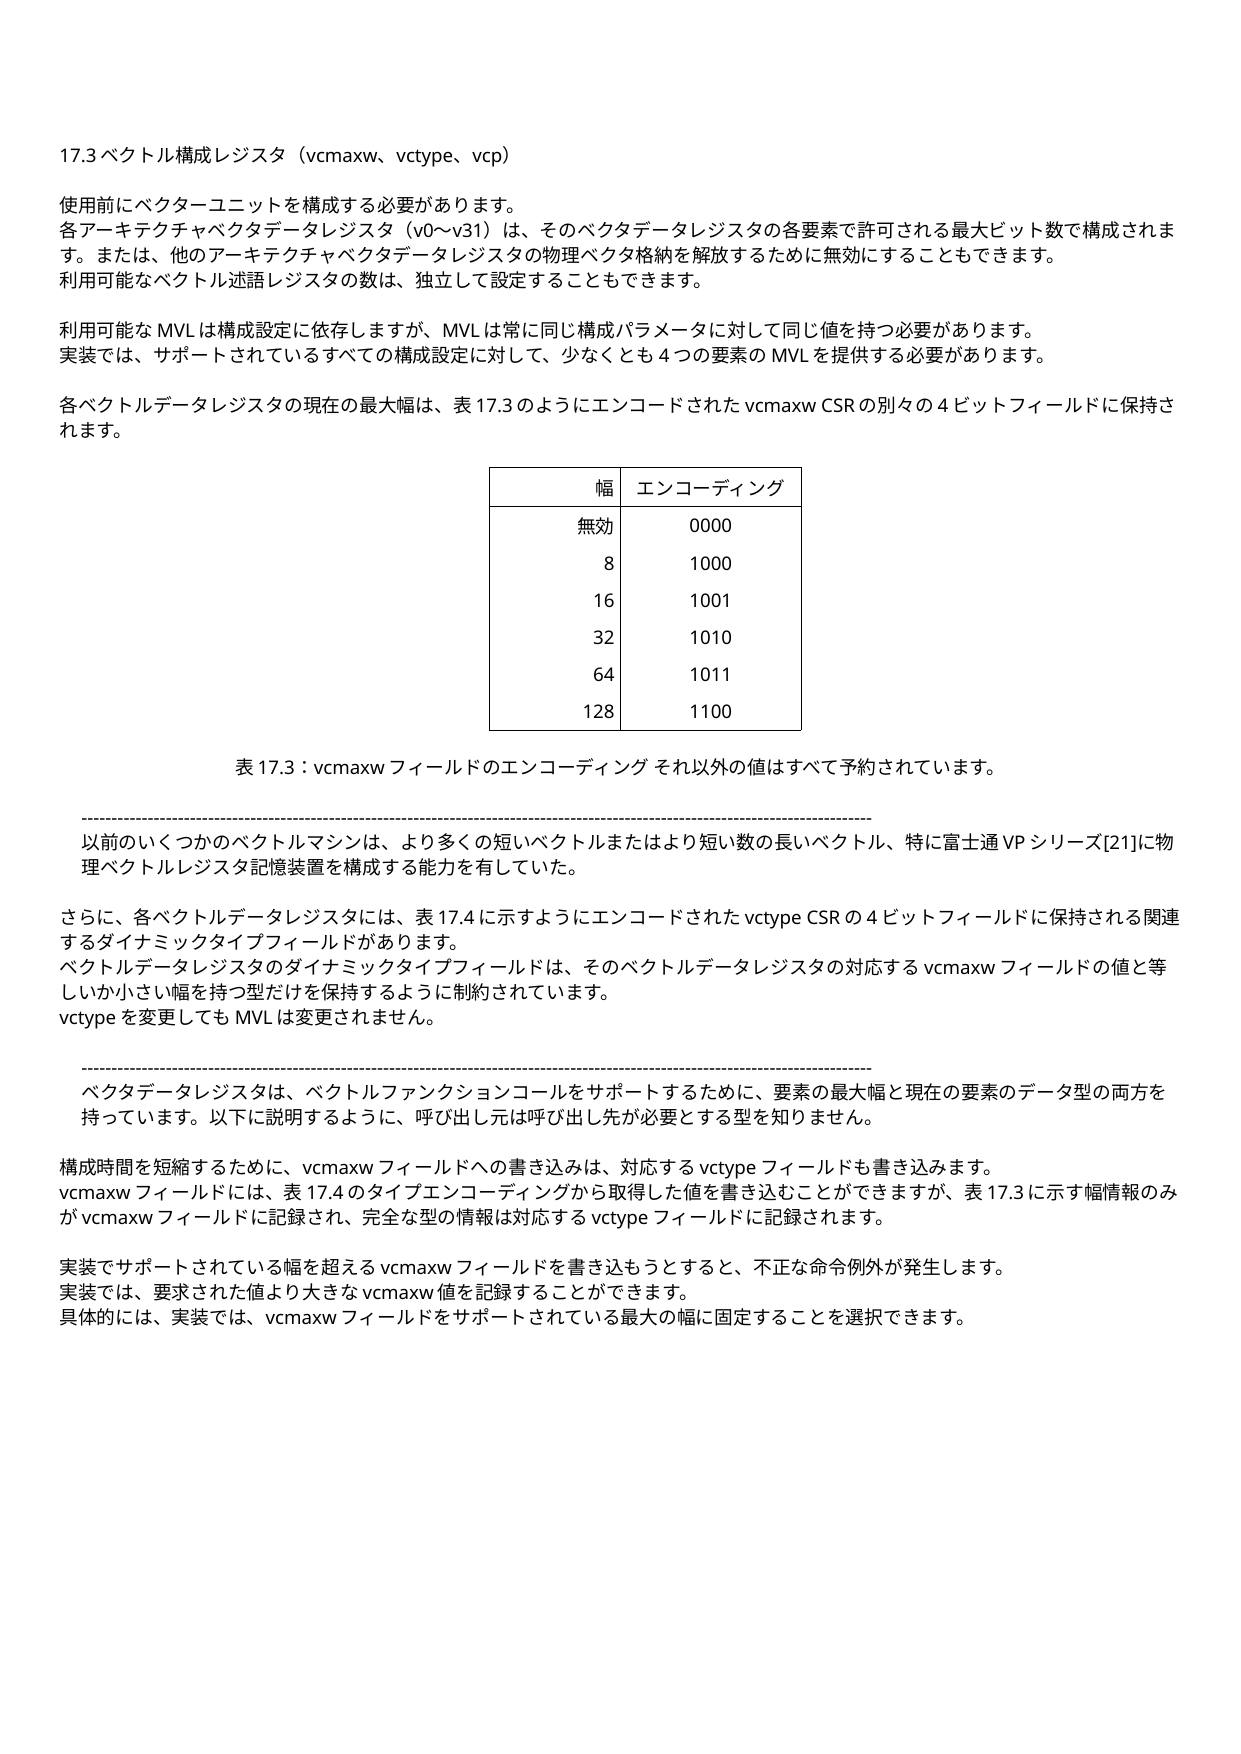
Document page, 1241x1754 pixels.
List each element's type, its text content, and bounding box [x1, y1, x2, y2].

text 構成時間を短縮するために、vcmaxwフィールドへの書き込みは、対応するvctypeフィールドも書き込みます。 [59, 1155, 1181, 1180]
text 各ベクトルデータレジスタの現在の最大幅は、表17.3のようにエンコードされたvcmaxw CSRの別々の4ビットフィールドに保持されます。 [59, 392, 1181, 442]
table_cell 64 [490, 656, 620, 693]
table_cell 1001 [621, 582, 801, 619]
text 具体的には、実装では、vcmaxwフィールドをサポートされている最大の幅に固定することを選択できます。 [59, 1305, 1181, 1330]
text ----------------------------------------------------------------------------------------------------------------------------------- [81, 805, 1181, 830]
table_cell 1100 [621, 693, 801, 730]
text vcmaxwフィールドには、表17.4のタイプエンコーディングから取得した値を書き込むことができますが、表17.3に示す幅情報のみがvcmaxwフィールドに記録され、完全な型の情報は対応するvctypeフィールドに記録されます。 [59, 1180, 1181, 1230]
text 表17.3：vcmaxwフィールドのエンコーディング それ以外の値はすべて予約されています。 [59, 755, 1181, 780]
table_cell 8 [490, 545, 620, 582]
text 以前のいくつかのベクトルマシンは、より多くの短いベクトルまたはより短い数の長いベクトル、特に富士通VPシリーズ[21]に物理ベクトルレジスタ記憶装置を構成する能力を有していた。 [81, 830, 1181, 880]
text ----------------------------------------------------------------------------------------------------------------------------------- [81, 1055, 1181, 1080]
text 実装でサポートされている幅を超えるvcmaxwフィールドを書き込もうとすると、不正な命令例外が発生します。 [59, 1255, 1181, 1280]
table_cell 32 [490, 619, 620, 656]
text 実装では、要求された値より大きなvcmaxw値を記録することができます。 [59, 1280, 1181, 1305]
table_cell 1010 [621, 619, 801, 656]
text ベクトルデータレジスタのダイナミックタイプフィールドは、そのベクトルデータレジスタの対応するvcmaxwフィールドの値と等しいか小さい幅を持つ型だけを保持するように制約されています。 [59, 955, 1181, 1005]
text 各アーキテクチャベクタデータレジスタ（v0〜v31）は、そのベクタデータレジスタの各要素で許可される最大ビット数で構成されます。または、他のアーキテクチャベクタデータレジスタの物理ベクタ格納を解放するために無効にすることもできます。 [59, 217, 1181, 267]
text 利用可能なMVLは構成設定に依存しますが、MVLは常に同じ構成パラメータに対して同じ値を持つ必要があります。 [59, 317, 1181, 342]
text 利用可能なベクトル述語レジスタの数は、独立して設定することもできます。 [59, 267, 1181, 292]
text 使用前にベクターユニットを構成する必要があります。 [59, 192, 1181, 217]
table_cell 16 [490, 582, 620, 619]
text vctypeを変更してもMVLは変更されません。 [59, 1005, 1181, 1030]
text さらに、各ベクトルデータレジスタには、表17.4に示すようにエンコードされたvctype CSRの4ビットフィールドに保持される関連するダイナミックタイプフィールドがあります。 [59, 905, 1181, 955]
table_header エンコーディング [621, 468, 801, 506]
table_header 幅 [490, 468, 620, 506]
table_cell 無効 [490, 507, 620, 545]
text ベクタデータレジスタは、ベクトルファンクションコールをサポートするために、要素の最大幅と現在の要素のデータ型の両方を持っています。以下に説明するように、呼び出し元は呼び出し先が必要とする型を知りません。 [81, 1080, 1181, 1130]
table_cell 1011 [621, 656, 801, 693]
table_cell 1000 [621, 545, 801, 582]
text 17.3ベクトル構成レジスタ（vcmaxw、vctype、vcp） [59, 142, 1181, 167]
table_cell 128 [490, 693, 620, 730]
text 実装では、サポートされているすべての構成設定に対して、少なくとも4つの要素のMVLを提供する必要があります。 [59, 342, 1181, 367]
table_cell 0000 [621, 507, 801, 545]
